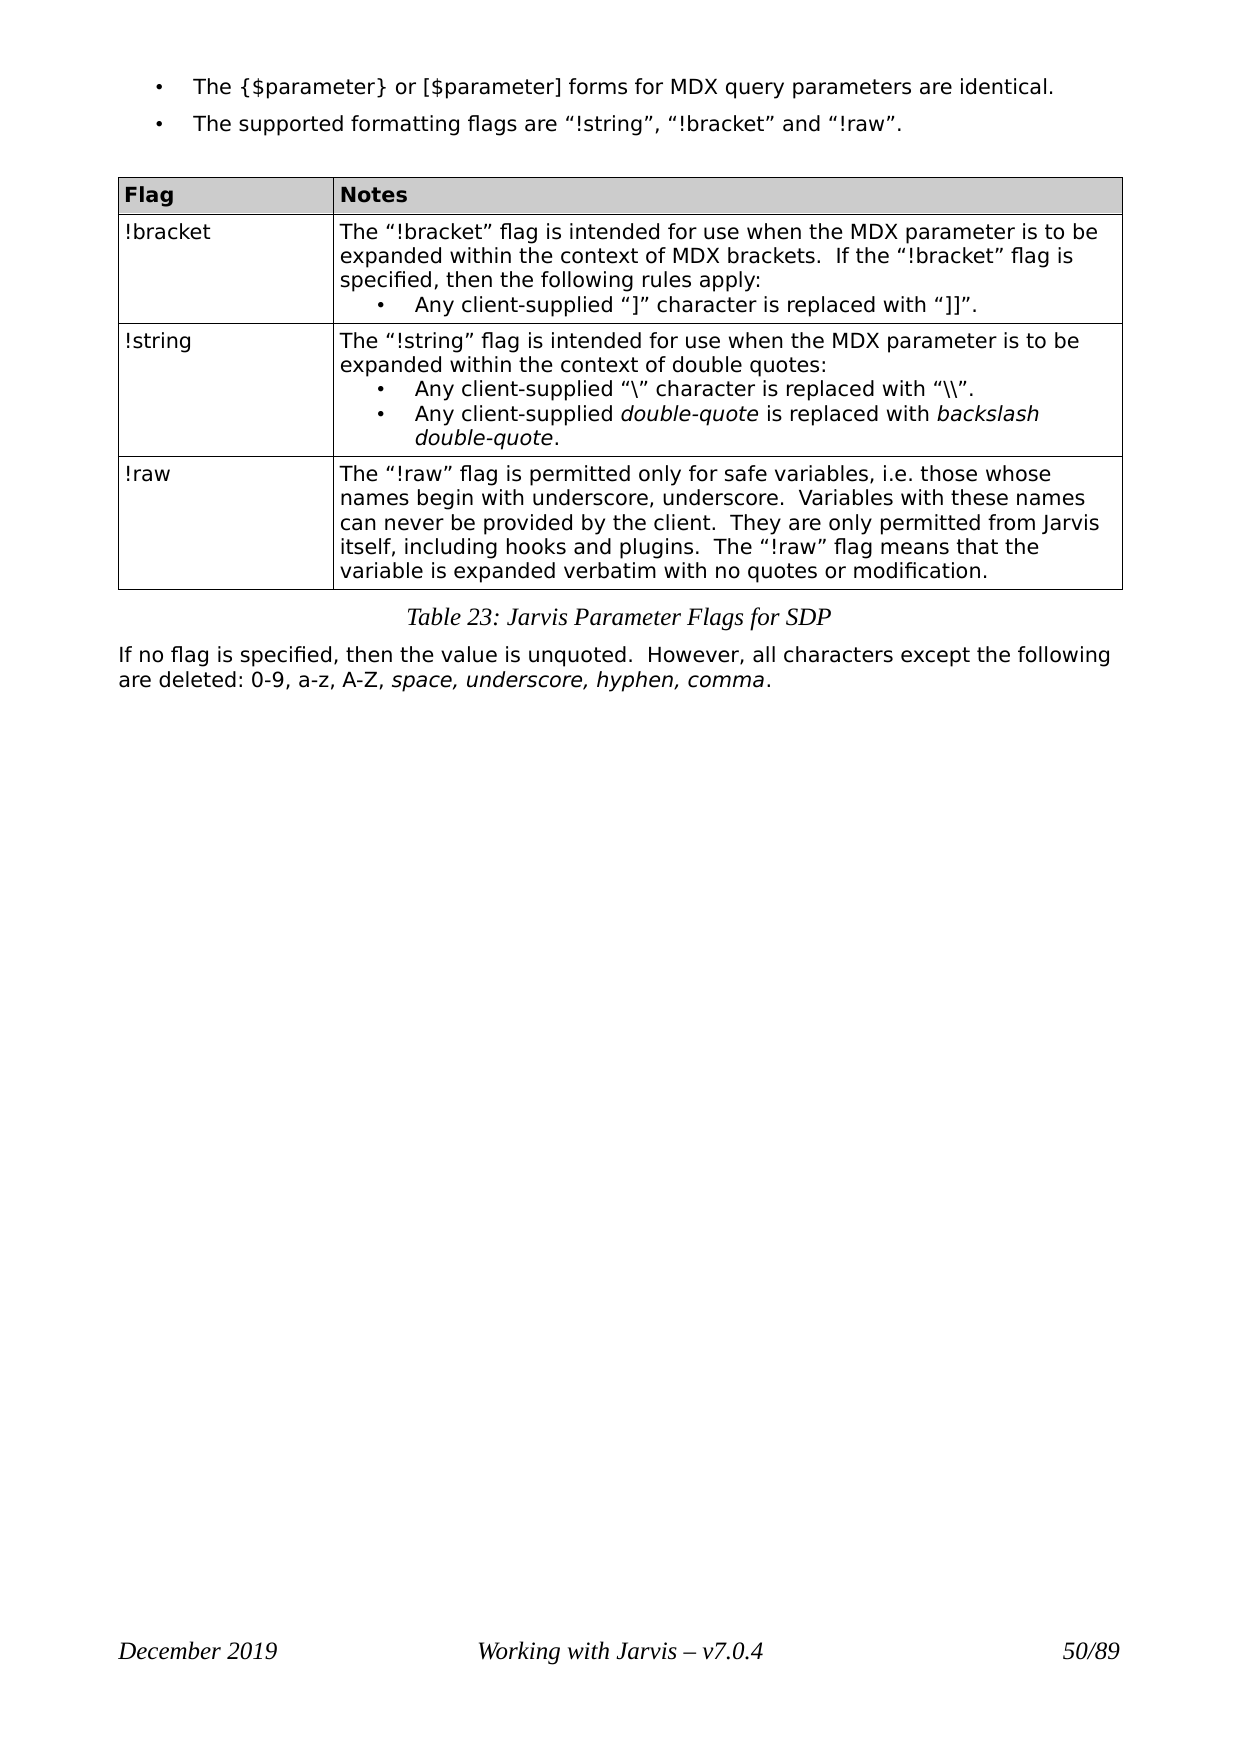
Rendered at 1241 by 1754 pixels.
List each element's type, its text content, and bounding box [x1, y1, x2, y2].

table_cell The “!bracket” flag is intended for use when the MDX parameter is to be expanded within the context of MDX brackets. If the “!bracket” flag is specified, then the following rules apply: Any client-supplied “]” character is replaced with “]]”. [334, 215, 1122, 323]
table_header Flag [119, 178, 333, 213]
text If no flag is specified, then the value is unquoted. However, all characters except the following are deleted: 0-9, a-z, A-Z, space, underscore, hyphen, comma. [118, 643, 1122, 692]
table_cell !bracket [119, 215, 333, 323]
table_header Notes [334, 178, 1122, 213]
table_cell The “!string” flag is intended for use when the MDX parameter is to be expanded within the context of double quotes: Any client-supplied “\” character is replaced with “\\”. Any client-supplied double-quote is replaced with backslash double-quote. [334, 324, 1122, 456]
table_cell !raw [119, 457, 333, 589]
list The {$parameter} or [$parameter] forms for MDX query parameters are identical. [156, 75, 1122, 99]
table_cell !string [119, 324, 333, 456]
text Table 23: Jarvis Parameter Flags for SDP [118, 602, 1122, 631]
table_cell The “!raw” flag is permitted only for safe variables, i.e. those whose names begin with underscore, underscore. Variables with these names can never be provided by the client. They are only permitted from Jarvis itself, including hooks and plugins. The “!raw” flag means that the variable is expanded verbatim with no quotes or modification. [334, 457, 1122, 589]
list The supported formatting flags are “!string”, “!bracket” and “!raw”. [156, 112, 1122, 136]
